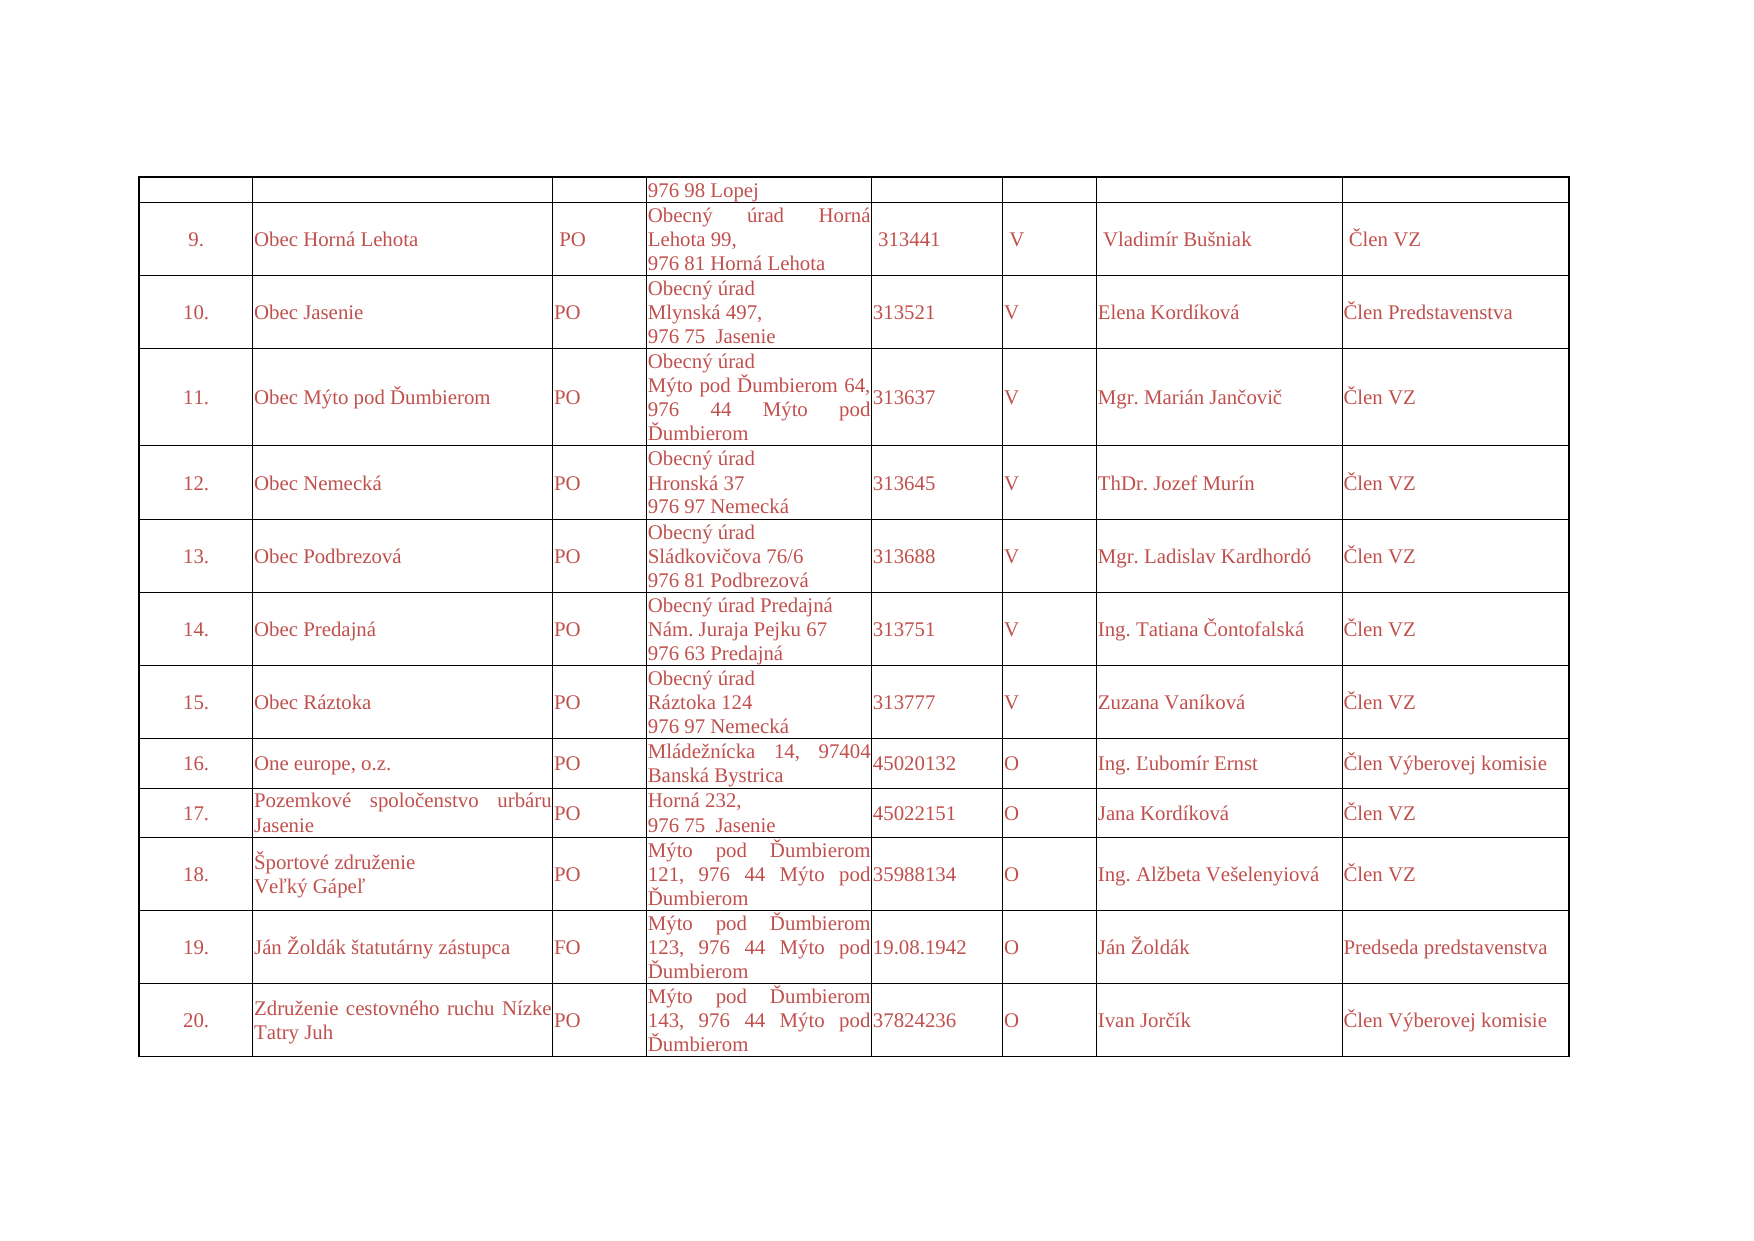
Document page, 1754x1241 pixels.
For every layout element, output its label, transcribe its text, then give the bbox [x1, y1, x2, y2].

table_cell Združenie cestovného ruchu Nízke Tatry Juh [253, 984, 552, 1056]
table_cell Obec Predajná [253, 593, 552, 665]
table_cell PO [553, 276, 646, 348]
table_cell PO [553, 838, 646, 910]
table_cell Obecný úrad Horná Lehota 99, 976 81 Horná Lehota [647, 203, 871, 275]
table_cell PO [553, 203, 646, 275]
table_cell Jana Kordíková [1097, 789, 1342, 837]
table_cell 10. [140, 276, 252, 348]
table_cell Obecný úrad Hronská 37 976 97 Nemecká [647, 446, 871, 518]
table_cell Ján Žoldák [1097, 911, 1342, 983]
table_cell 35988134 [872, 838, 1002, 910]
table_cell O [1003, 789, 1096, 837]
table_cell 14. [140, 593, 252, 665]
table_cell O [1003, 838, 1096, 910]
table_cell Mgr. Marián Jančovič [1097, 349, 1342, 445]
table_cell Elena Kordíková [1097, 276, 1342, 348]
table_cell 12. [140, 446, 252, 518]
table_cell Ing. Alžbeta Vešelenyiová [1097, 838, 1342, 910]
table_cell O [1003, 984, 1096, 1056]
table_cell V [1003, 276, 1096, 348]
table_cell 18. [140, 838, 252, 910]
table_cell PO [553, 349, 646, 445]
table_cell Člen VZ [1343, 446, 1568, 518]
table_cell 313751 [872, 593, 1002, 665]
table_cell 45022151 [872, 789, 1002, 837]
table_cell V [1003, 520, 1096, 592]
table_cell [1003, 178, 1096, 202]
table_cell V [1003, 446, 1096, 518]
table_cell Obecný úrad Predajná Nám. Juraja Pejku 67 976 63 Predajná [647, 593, 871, 665]
table_cell 17. [140, 789, 252, 837]
table_cell 313645 [872, 446, 1002, 518]
table_cell Člen VZ [1343, 203, 1568, 275]
table_cell Obec Mýto pod Ďumbierom [253, 349, 552, 445]
table_cell O [1003, 739, 1096, 787]
table_cell [253, 178, 552, 202]
table_cell 313777 [872, 666, 1002, 738]
table_cell Člen VZ [1343, 520, 1568, 592]
table_cell [140, 178, 252, 202]
table_cell Člen VZ [1343, 838, 1568, 910]
table_cell Obec Podbrezová [253, 520, 552, 592]
table_cell Mýto pod Ďumbierom 121, 976 44 Mýto pod Ďumbierom [647, 838, 871, 910]
table_cell Ivan Jorčík [1097, 984, 1342, 1056]
table_cell V [1003, 349, 1096, 445]
table_cell Ing. Ľubomír Ernst [1097, 739, 1342, 787]
table_cell V [1003, 666, 1096, 738]
table_cell PO [553, 789, 646, 837]
table_cell Obec Jasenie [253, 276, 552, 348]
table_cell V [1003, 593, 1096, 665]
table_cell Ján Žoldák štatutárny zástupca [253, 911, 552, 983]
table_cell [872, 178, 1002, 202]
table_cell ThDr. Jozef Murín [1097, 446, 1342, 518]
table_cell Mgr. Ladislav Kardhordó [1097, 520, 1342, 592]
table_cell PO [553, 520, 646, 592]
table_cell PO [553, 984, 646, 1056]
table_cell 19.08.1942 [872, 911, 1002, 983]
table_cell 37824236 [872, 984, 1002, 1056]
table_cell Horná 232, 976 75 Jasenie [647, 789, 871, 837]
table_cell Športové združenie Veľký Gápeľ [253, 838, 552, 910]
table_cell 976 98 Lopej [647, 178, 871, 202]
table_cell One europe, o.z. [253, 739, 552, 787]
table_cell Pozemkové spoločenstvo urbáru Jasenie [253, 789, 552, 837]
table_cell Člen VZ [1343, 666, 1568, 738]
table_cell 313521 [872, 276, 1002, 348]
table_cell 45020132 [872, 739, 1002, 787]
table_cell Ing. Tatiana Čontofalská [1097, 593, 1342, 665]
table_cell Obecný úrad Mlynská 497, 976 75 Jasenie [647, 276, 871, 348]
table_cell Vladimír Bušniak [1097, 203, 1342, 275]
table_cell [1097, 178, 1342, 202]
table_cell 313637 [872, 349, 1002, 445]
table_cell 16. [140, 739, 252, 787]
table_cell Člen Výberovej komisie [1343, 984, 1568, 1056]
table_cell Obec Nemecká [253, 446, 552, 518]
table_cell 11. [140, 349, 252, 445]
table_cell Člen Predstavenstva [1343, 276, 1568, 348]
table_cell Obecný úrad Mýto pod Ďumbierom 64, 976 44 Mýto pod Ďumbierom [647, 349, 871, 445]
table_cell Zuzana Vaníková [1097, 666, 1342, 738]
table_cell Člen VZ [1343, 789, 1568, 837]
table_cell 313441 [872, 203, 1002, 275]
table_cell Člen VZ [1343, 593, 1568, 665]
table_cell Člen Výberovej komisie [1343, 739, 1568, 787]
table_cell 15. [140, 666, 252, 738]
table_cell 13. [140, 520, 252, 592]
table_cell V [1003, 203, 1096, 275]
table_cell PO [553, 739, 646, 787]
table_cell 20. [140, 984, 252, 1056]
table_cell Obec Horná Lehota [253, 203, 552, 275]
table_cell O [1003, 911, 1096, 983]
table_cell Mýto pod Ďumbierom 143, 976 44 Mýto pod Ďumbierom [647, 984, 871, 1056]
table_cell Predseda predstavenstva [1343, 911, 1568, 983]
table_cell Člen VZ [1343, 349, 1568, 445]
table_cell PO [553, 593, 646, 665]
table_cell FO [553, 911, 646, 983]
table_cell Obec Ráztoka [253, 666, 552, 738]
table_cell [553, 178, 646, 202]
table_cell 9. [140, 203, 252, 275]
table_cell Obecný úrad Ráztoka 124 976 97 Nemecká [647, 666, 871, 738]
table_cell PO [553, 666, 646, 738]
table_cell Mýto pod Ďumbierom 123, 976 44 Mýto pod Ďumbierom [647, 911, 871, 983]
table_cell Obecný úrad Sládkovičova 76/6 976 81 Podbrezová [647, 520, 871, 592]
table_cell 313688 [872, 520, 1002, 592]
table_cell 19. [140, 911, 252, 983]
table_cell PO [553, 446, 646, 518]
table_cell Mládežnícka 14, 97404 Banská Bystrica [647, 739, 871, 787]
table_cell [1343, 178, 1568, 202]
